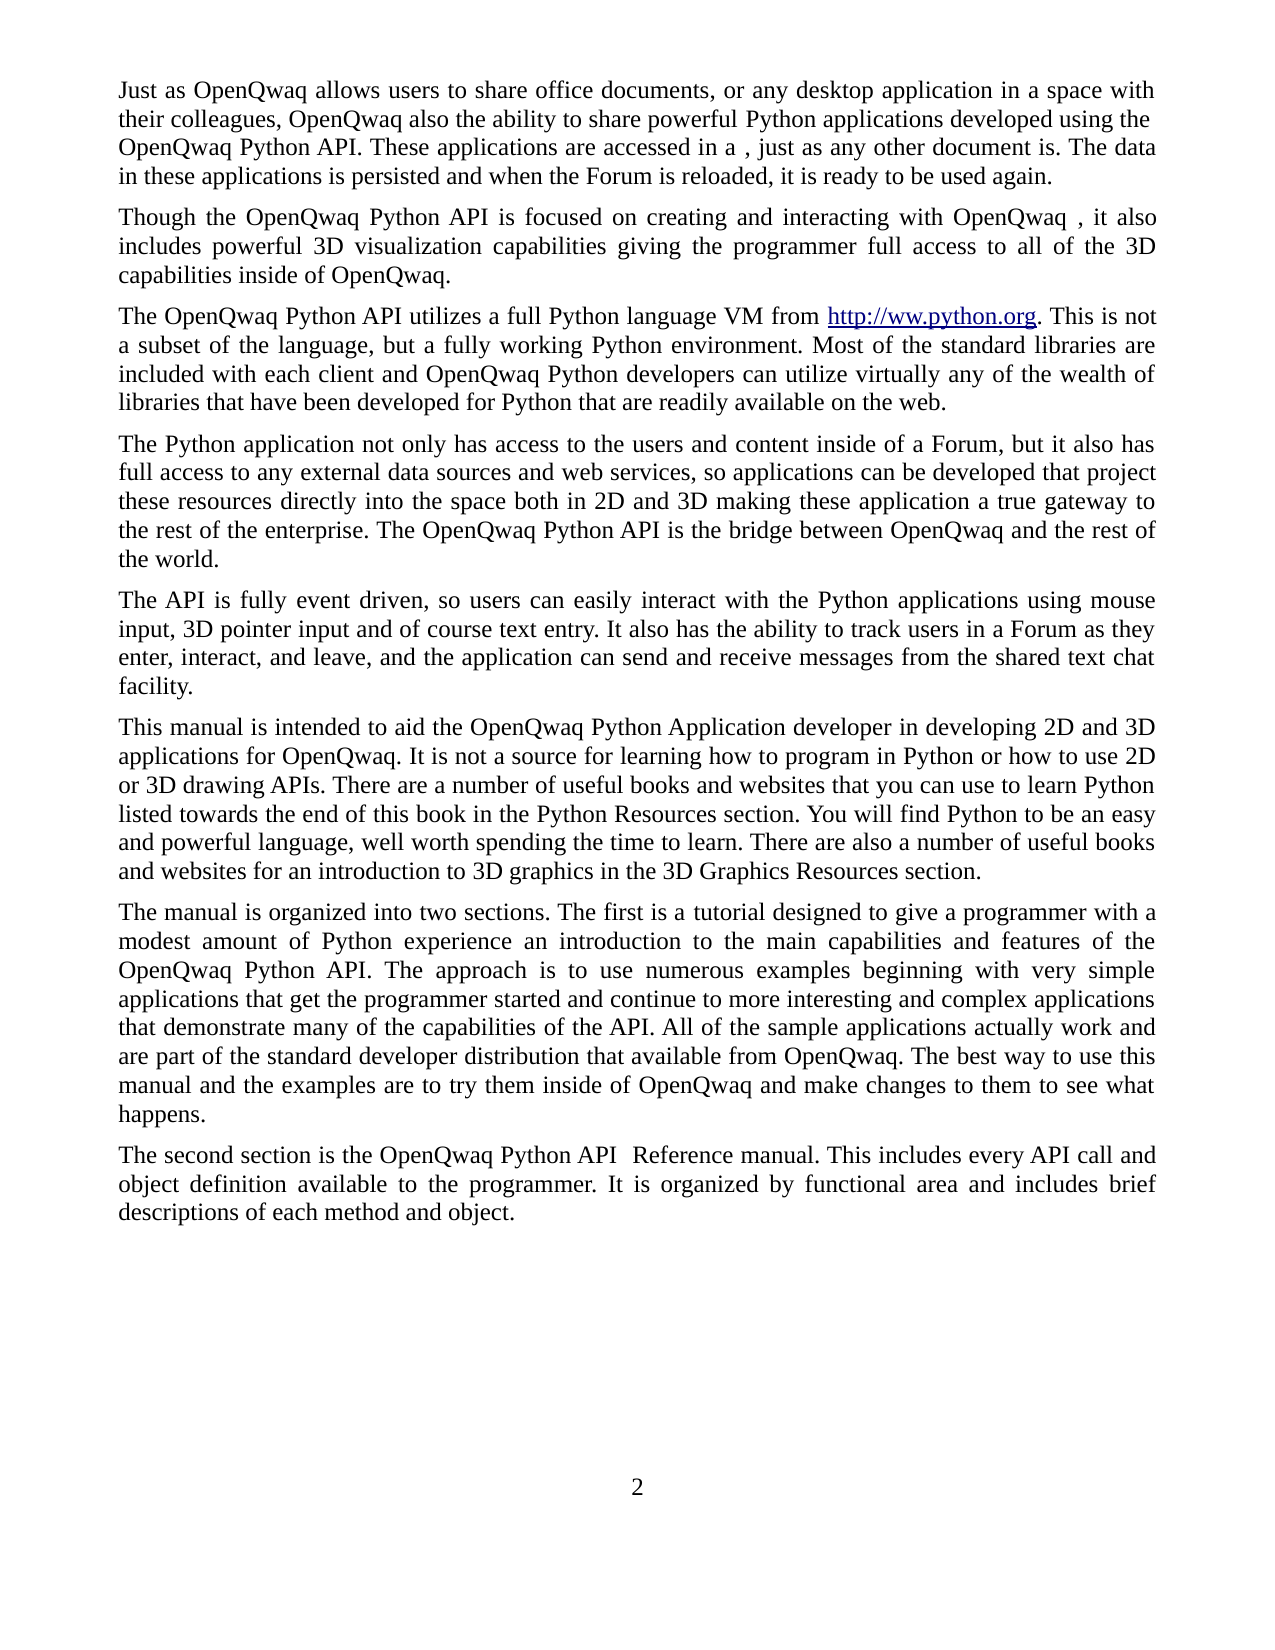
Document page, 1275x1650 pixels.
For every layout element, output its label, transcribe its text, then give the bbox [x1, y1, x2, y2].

text The Python application not only has access to the users and content inside of a Forum, but it also has full access to any external data sources and web services, so applications can be developed that project these resources directly into the space both in 2D and 3D making these application a true gateway to the rest of the enterprise. The OpenQwaq Python API is the bridge between OpenQwaq and the rest of the world. [118, 429, 1157, 572]
text Just as OpenQwaq allows users to share office documents, or any desktop application in a space with their colleagues, OpenQwaq also the ability to share powerful Python applications developed using the OpenQwaq Python API. These applications are accessed in a , just as any other document is. The data in these applications is persisted and when the Forum is reloaded, it is ready to be used again. [118, 75, 1157, 190]
text This manual is intended to aid the OpenQwaq Python Application developer in developing 2D and 3D applications for OpenQwaq. It is not a source for learning how to program in Python or how to use 2D or 3D drawing APIs. There are a number of useful books and websites that you can use to learn Python listed towards the end of this book in the Python Resources section. You will find Python to be an easy and powerful language, well worth spending the time to learn. There are also a number of useful books and websites for an introduction to 3D graphics in the 3D Graphics Resources section. [118, 712, 1157, 885]
text Though the OpenQwaq Python API is focused on creating and interacting with OpenQwaq , it also includes powerful 3D visualization capabilities giving the programmer full access to all of the 3D capabilities inside of OpenQwaq. [118, 202, 1157, 289]
text The API is fully event driven, so users can easily interact with the Python applications using mouse input, 3D pointer input and of course text entry. It also has the ability to track users in a Forum as they enter, interact, and leave, and the application can send and receive messages from the shared text chat facility. [118, 585, 1157, 700]
text The OpenQwaq Python API utilizes a full Python language VM from http://ww.python.org. This is not a subset of the language, but a fully working Python environment. Most of the standard libraries are included with each client and OpenQwaq Python developers can utilize virtually any of the wealth of libraries that have been developed for Python that are readily available on the web. [118, 301, 1157, 416]
text The second section is the OpenQwaq Python API Reference manual. This includes every API call and object definition available to the programmer. It is organized by functional area and includes brief descriptions of each method and object. [118, 1140, 1157, 1226]
text The manual is organized into two sections. The first is a tutorial designed to give a programmer with a modest amount of Python experience an introduction to the main capabilities and features of the OpenQwaq Python API. The approach is to use numerous examples beginning with very simple applications that get the programmer started and continue to more interesting and complex applications that demonstrate many of the capabilities of the API. All of the sample applications actually work and are part of the standard developer distribution that available from OpenQwaq. The best way to use this manual and the examples are to try them inside of OpenQwaq and make changes to them to see what happens. [118, 897, 1157, 1127]
